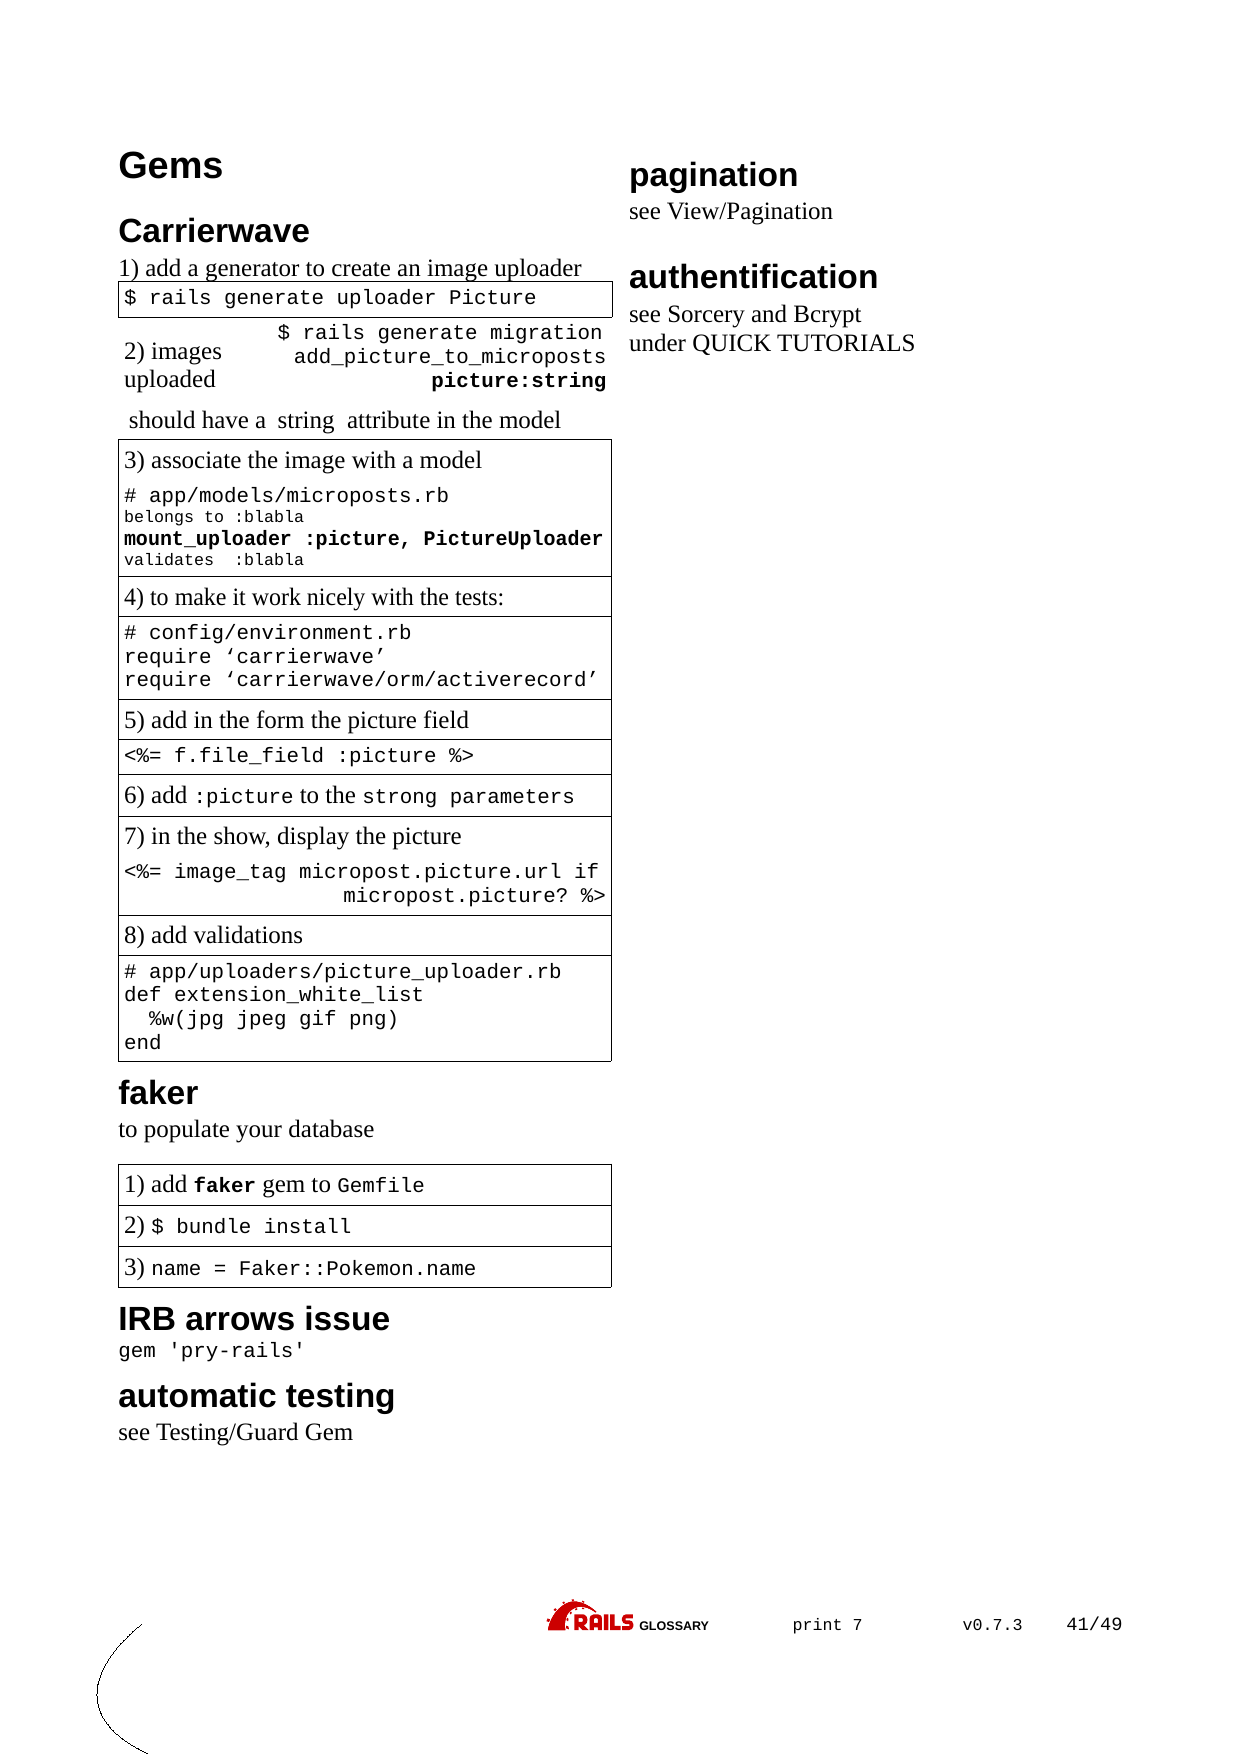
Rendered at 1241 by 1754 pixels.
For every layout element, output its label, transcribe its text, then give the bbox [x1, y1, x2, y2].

subtitle authentification [629, 257, 1122, 296]
text see View/Pagination [629, 196, 1122, 225]
text gem 'pry-rails' [118, 1340, 611, 1364]
table_cell $ rails generate migration add_picture_to_microposts picture:string [272, 318, 612, 399]
subtitle Gems [118, 143, 611, 187]
table_header $ rails generate uploader Picture [119, 282, 612, 317]
table_cell 2) images uploaded [118, 318, 272, 399]
table_cell string attribute in the model [272, 399, 612, 439]
table_cell 5) add in the form the picture field [119, 700, 611, 739]
table_header 3) associate the image with a model [119, 440, 611, 479]
table_cell should have a [118, 399, 272, 439]
table_cell 8) add validations [119, 916, 611, 955]
text see Testing/Guard Gem [118, 1417, 611, 1446]
text see Sorcery and Bcrypt [629, 299, 1122, 328]
table_cell 3) name = Faker::Pokemon.name [119, 1247, 611, 1287]
text 1) add a generator to create an image uploader [118, 253, 611, 281]
table_cell 4) to make it work nicely with the tests: [119, 577, 611, 616]
subtitle IRB arrows issue [118, 1299, 611, 1337]
subtitle pagination [629, 155, 1122, 193]
table_header # config/environment.rb require ‘carrierwave’ require ‘carrierwave/orm/activerecord’ [119, 617, 611, 699]
table_cell 7) in the show, display the picture [119, 817, 611, 856]
table_cell # app/uploaders/picture_uploader.rb def extension_white_list %w(jpg jpeg gif png) end [119, 956, 611, 1061]
table_cell # app/models/microposts.rb belongs to :blabla mount_uploader :picture, PictureUploader validates :blabla [119, 480, 611, 576]
text to populate your database [118, 1114, 611, 1143]
table_header 1) add faker gem to Gemfile [119, 1165, 611, 1205]
table_cell 2) $ bundle install [119, 1206, 611, 1246]
table_cell <%= image_tag micropost.picture.url if micropost.picture? %> [119, 856, 611, 914]
table_header <%= f.file_field :picture %> [119, 740, 611, 774]
subtitle faker [118, 1073, 611, 1112]
table_cell 6) add :picture to the strong parameters [119, 775, 611, 816]
subtitle automatic testing [118, 1376, 611, 1414]
text under QUICK TUTORIALS [629, 328, 1122, 356]
subtitle Carrierwave [118, 211, 611, 250]
